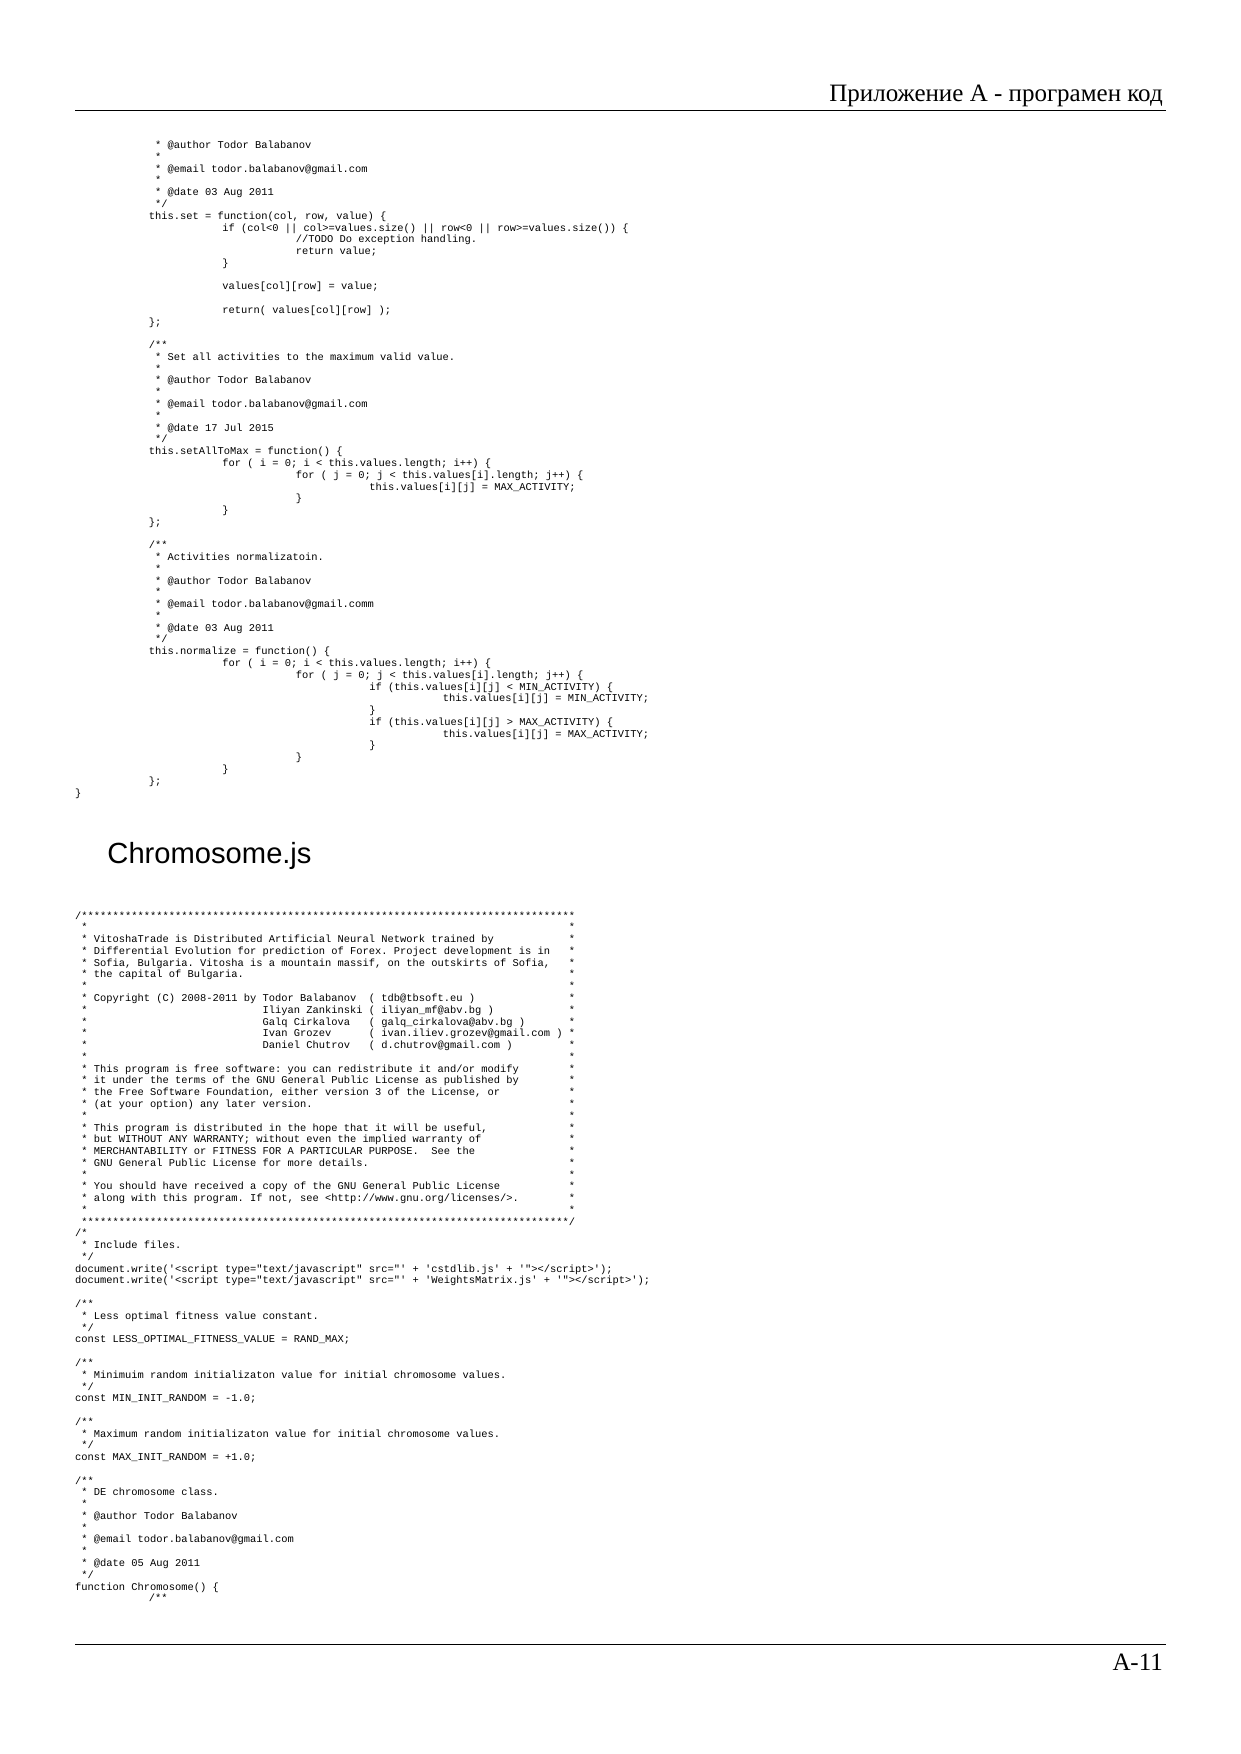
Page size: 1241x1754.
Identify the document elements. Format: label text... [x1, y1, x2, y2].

text * [75, 411, 1166, 422]
text * Activities normalizatoin. [75, 552, 1166, 564]
text }; [75, 776, 1166, 787]
text */ [75, 1440, 1166, 1452]
text } [75, 258, 1166, 269]
text this.normalize = function() { [75, 646, 1166, 658]
text } [75, 787, 1166, 799]
text this.values[i][j] = MAX_ACTIVITY; [75, 728, 1166, 740]
text * [75, 363, 1166, 375]
text } [75, 505, 1166, 517]
text * Galq Cirkalova ( galq_cirkalova@abv.bg ) * [75, 1016, 1166, 1028]
text const MIN_INIT_RANDOM = -1.0; [75, 1393, 1166, 1405]
text * @author Todor Balabanov [75, 1511, 1166, 1522]
text * Ivan Grozev ( ivan.iliev.grozev@gmail.com ) * [75, 1028, 1166, 1040]
text this.values[i][j] = MIN_ACTIVITY; [75, 693, 1166, 705]
text * [75, 1522, 1166, 1534]
text */ [75, 634, 1166, 646]
text * Differential Evolution for prediction of Forex. Project development is in * [75, 946, 1166, 957]
text this.set = function(col, row, value) { [75, 211, 1166, 222]
text * MERCHANTABILITY or FITNESS FOR A PARTICULAR PURPOSE. See the * [75, 1146, 1166, 1158]
text this.values[i][j] = MAX_ACTIVITY; [75, 481, 1166, 493]
text this.setAllToMax = function() { [75, 446, 1166, 458]
text /** [75, 1358, 1166, 1369]
text /******************************************************************************* [75, 910, 1166, 922]
text * @author Todor Balabanov [75, 140, 1166, 152]
text * Copyright (C) 2008-2011 by Todor Balabanov ( tdb@tbsoft.eu ) * [75, 993, 1166, 1004]
text */ [75, 199, 1166, 211]
subtitle Chromosome.js [75, 836, 1166, 869]
text * Less optimal fitness value constant. [75, 1311, 1166, 1322]
text * Sofia, Bulgaria. Vitosha is a mountain massif, on the outskirts of Sofia, * [75, 957, 1166, 969]
text * Iliyan Zankinski ( iliyan_mf@abv.bg ) * [75, 1004, 1166, 1016]
text * Minimuim random initializaton value for initial chromosome values. [75, 1369, 1166, 1381]
text * VitoshaTrade is Distributed Artificial Neural Network trained by * [75, 934, 1166, 946]
text values[col][row] = value; [75, 281, 1166, 293]
text * @email todor.balabanov@gmail.com [75, 1534, 1166, 1546]
text * * [75, 1205, 1166, 1216]
text * @date 03 Aug 2011 [75, 187, 1166, 199]
text * [75, 587, 1166, 599]
text * * [75, 922, 1166, 934]
text if (this.values[i][j] < MIN_ACTIVITY) { [75, 681, 1166, 693]
text document.write('<script type="text/javascript" src="' + 'WeightsMatrix.js' + '"></script>'); [75, 1275, 1166, 1287]
text const LESS_OPTIMAL_FITNESS_VALUE = RAND_MAX; [75, 1334, 1166, 1346]
text * @date 05 Aug 2011 [75, 1558, 1166, 1569]
text * the Free Software Foundation, either version 3 of the License, or * [75, 1087, 1166, 1099]
text */ [75, 434, 1166, 446]
text * Include files. [75, 1240, 1166, 1252]
text /** [75, 540, 1166, 552]
text * [75, 1499, 1166, 1511]
text * the capital of Bulgaria. * [75, 969, 1166, 981]
text * Maximum random initializaton value for initial chromosome values. [75, 1428, 1166, 1440]
text * GNU General Public License for more details. * [75, 1158, 1166, 1169]
text * * [75, 1169, 1166, 1181]
text if (this.values[i][j] > MAX_ACTIVITY) { [75, 717, 1166, 728]
text * This program is distributed in the hope that it will be useful, * [75, 1122, 1166, 1134]
text * @date 17 Jul 2015 [75, 422, 1166, 434]
text for ( j = 0; j < this.values[i].length; j++) { [75, 669, 1166, 681]
text } [75, 740, 1166, 752]
text * @author Todor Balabanov [75, 375, 1166, 387]
text * but WITHOUT ANY WARRANTY; without even the implied warranty of * [75, 1134, 1166, 1146]
text * [75, 1546, 1166, 1558]
text /* [75, 1228, 1166, 1240]
text * * [75, 981, 1166, 993]
text * it under the terms of the GNU General Public License as published by * [75, 1075, 1166, 1087]
text * * [75, 1111, 1166, 1122]
text /** [75, 1593, 1166, 1605]
text /** [75, 1299, 1166, 1311]
text */ [75, 1322, 1166, 1334]
text * [75, 564, 1166, 575]
text * [75, 611, 1166, 622]
text document.write('<script type="text/javascript" src="' + 'cstdlib.js' + '"></script>'); [75, 1263, 1166, 1275]
text * You should have received a copy of the GNU General Public License * [75, 1181, 1166, 1193]
text } [75, 752, 1166, 764]
text * (at your option) any later version. * [75, 1099, 1166, 1111]
text * along with this program. If not, see <http://www.gnu.org/licenses/>. * [75, 1193, 1166, 1205]
text /** [75, 340, 1166, 352]
text * @email todor.balabanov@gmail.com [75, 163, 1166, 175]
text }; [75, 316, 1166, 328]
text * Daniel Chutrov ( d.chutrov@gmail.com ) * [75, 1040, 1166, 1052]
text if (col<0 || col>=values.size() || row<0 || row>=values.size()) { [75, 222, 1166, 234]
text * @date 03 Aug 2011 [75, 622, 1166, 634]
text /** [75, 1417, 1166, 1428]
text /** [75, 1475, 1166, 1487]
text * DE chromosome class. [75, 1487, 1166, 1499]
text * [75, 175, 1166, 187]
text return value; [75, 246, 1166, 258]
text * [75, 152, 1166, 163]
text */ [75, 1381, 1166, 1393]
text } [75, 705, 1166, 717]
text return( values[col][row] ); [75, 305, 1166, 316]
text function Chromosome() { [75, 1581, 1166, 1593]
text */ [75, 1569, 1166, 1581]
text * @author Todor Balabanov [75, 575, 1166, 587]
text * * [75, 1052, 1166, 1063]
text for ( i = 0; i < this.values.length; i++) { [75, 458, 1166, 469]
text for ( j = 0; j < this.values[i].length; j++) { [75, 469, 1166, 481]
text ******************************************************************************/ [75, 1216, 1166, 1228]
text //TODO Do exception handling. [75, 234, 1166, 246]
text for ( i = 0; i < this.values.length; i++) { [75, 658, 1166, 669]
text * This program is free software: you can redistribute it and/or modify * [75, 1063, 1166, 1075]
text } [75, 764, 1166, 776]
text */ [75, 1252, 1166, 1263]
text * @email todor.balabanov@gmail.comm [75, 599, 1166, 611]
text * @email todor.balabanov@gmail.com [75, 399, 1166, 411]
text * Set all activities to the maximum valid value. [75, 352, 1166, 363]
text }; [75, 517, 1166, 528]
text } [75, 493, 1166, 505]
text * [75, 387, 1166, 399]
text const MAX_INIT_RANDOM = +1.0; [75, 1452, 1166, 1464]
